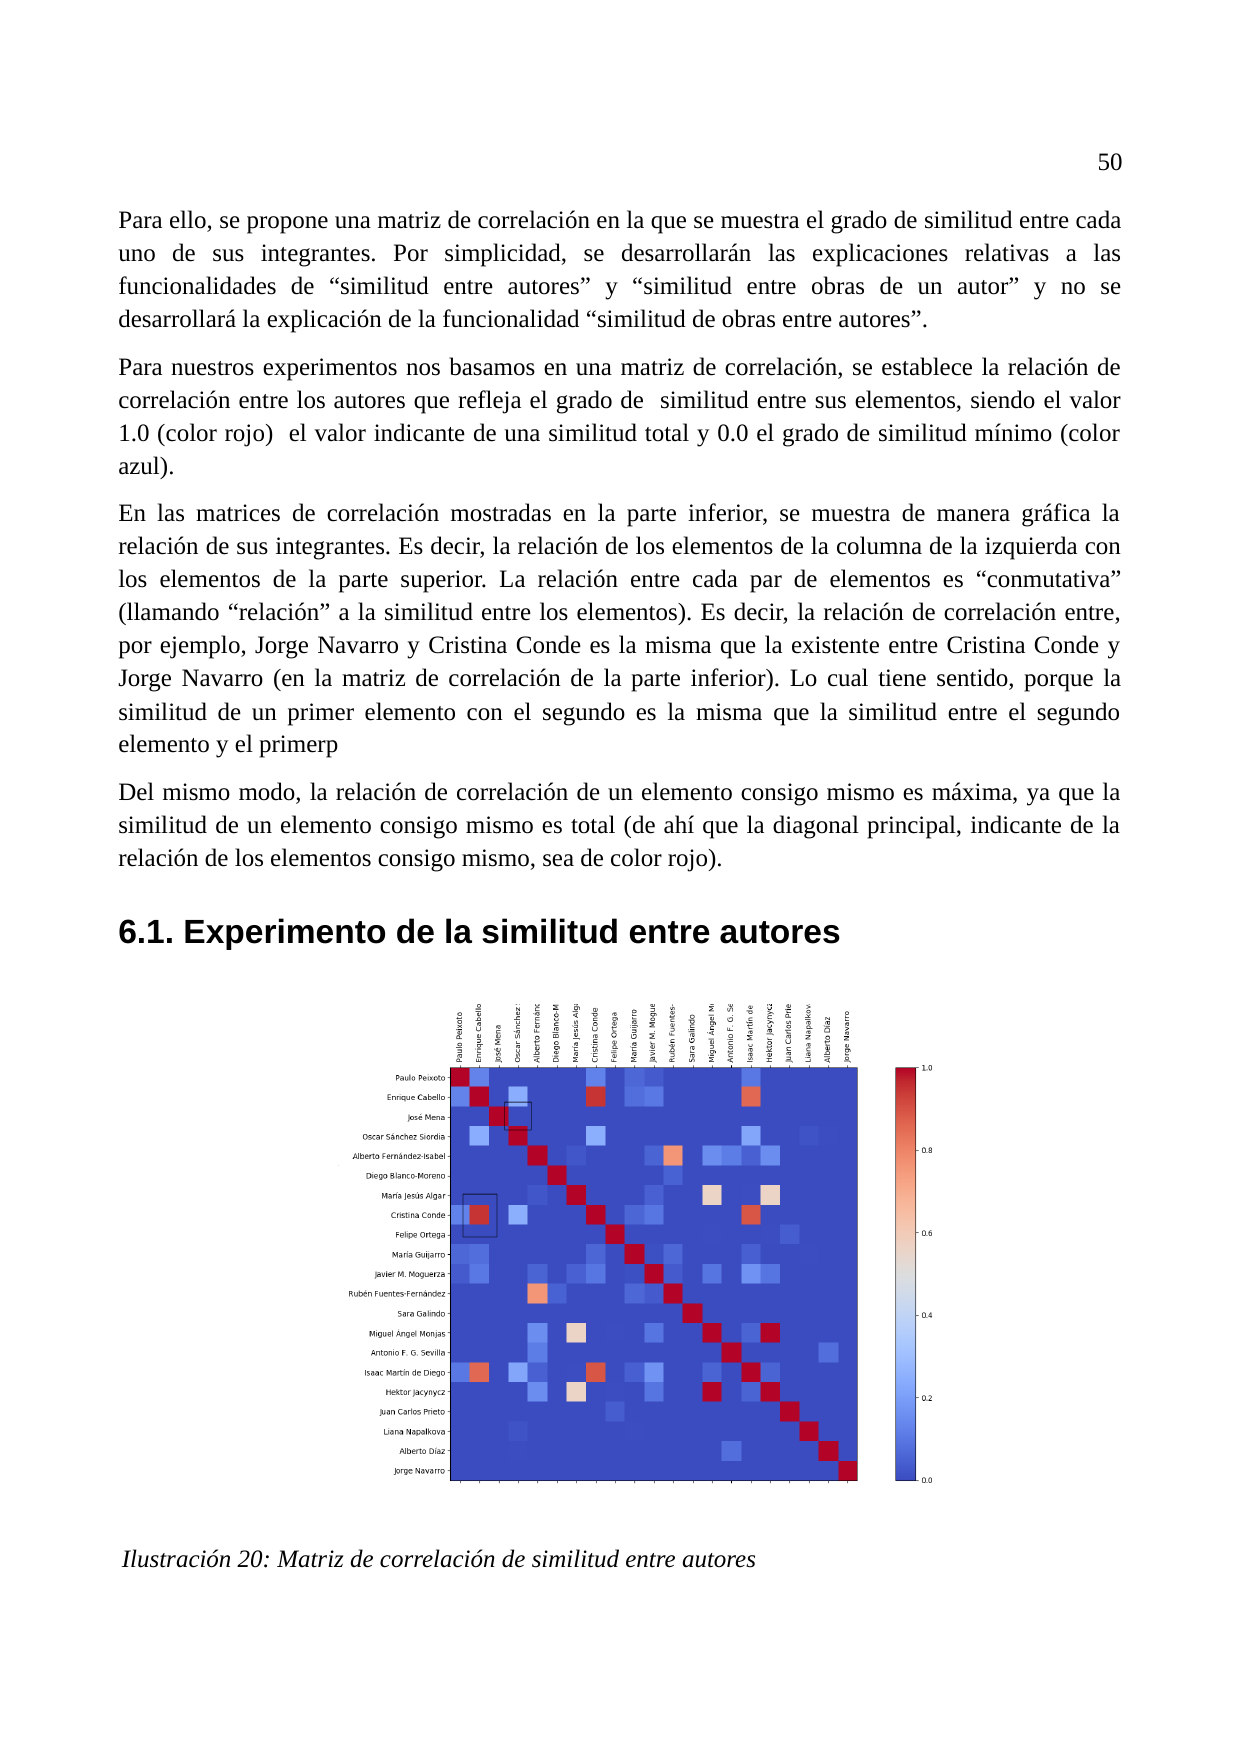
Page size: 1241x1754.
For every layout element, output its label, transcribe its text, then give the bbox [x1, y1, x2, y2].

text Para nuestros experimentos nos basamos en una matriz de correlación, se establece la relación de correlación entre los autores que refleja el grado de similitud entre sus elementos, siendo el valor 1.0 (color rojo) el valor indicante de una similitud total y 0.0 el grado de similitud mínimo (color azul). [118, 352, 1122, 479]
text Del mismo modo, la relación de correlación de un elemento consigo mismo es máxima, ya que la similitud de un elemento consigo mismo es total (de ahí que la diagonal principal, indicante de la relación de los elementos consigo mismo, sea de color rojo). [118, 777, 1122, 872]
text Para ello, se propone una matriz de correlación en la que se muestra el grado de similitud entre cada uno de sus integrantes. Por simplicidad, se desarrollarán las explicaciones relativas a las funcionalidades de “similitud entre autores” y “similitud entre obras de un autor” y no se desarrollará la explicación de la funcionalidad “similitud de obras entre autores”. [118, 205, 1122, 333]
text En las matrices de correlación mostradas en la parte inferior, se muestra de manera gráfica la relación de sus integrantes. Es decir, la relación de los elementos de la columna de la izquierda con los elementos de la parte superior. La relación entre cada par de elementos es “conmutativa” (llamando “relación” a la similitud entre los elementos). Es decir, la relación de correlación entre, por ejemplo, Jorge Navarro y Cristina Conde es la misma que la existente entre Cristina Conde y Jorge Navarro (en la matriz de correlación de la parte inferior). Lo cual tiene sentido, porque la similitud de un primer elemento con el segundo es la misma que la similitud entre el segundo elemento y el primerp [118, 498, 1122, 758]
subtitle 6.1. Experimento de la similitud entre autores [118, 912, 1122, 950]
text Ilustración 20: Matriz de correlación de similitud entre autores [122, 1539, 1119, 1573]
picture [121, 1004, 1109, 1539]
